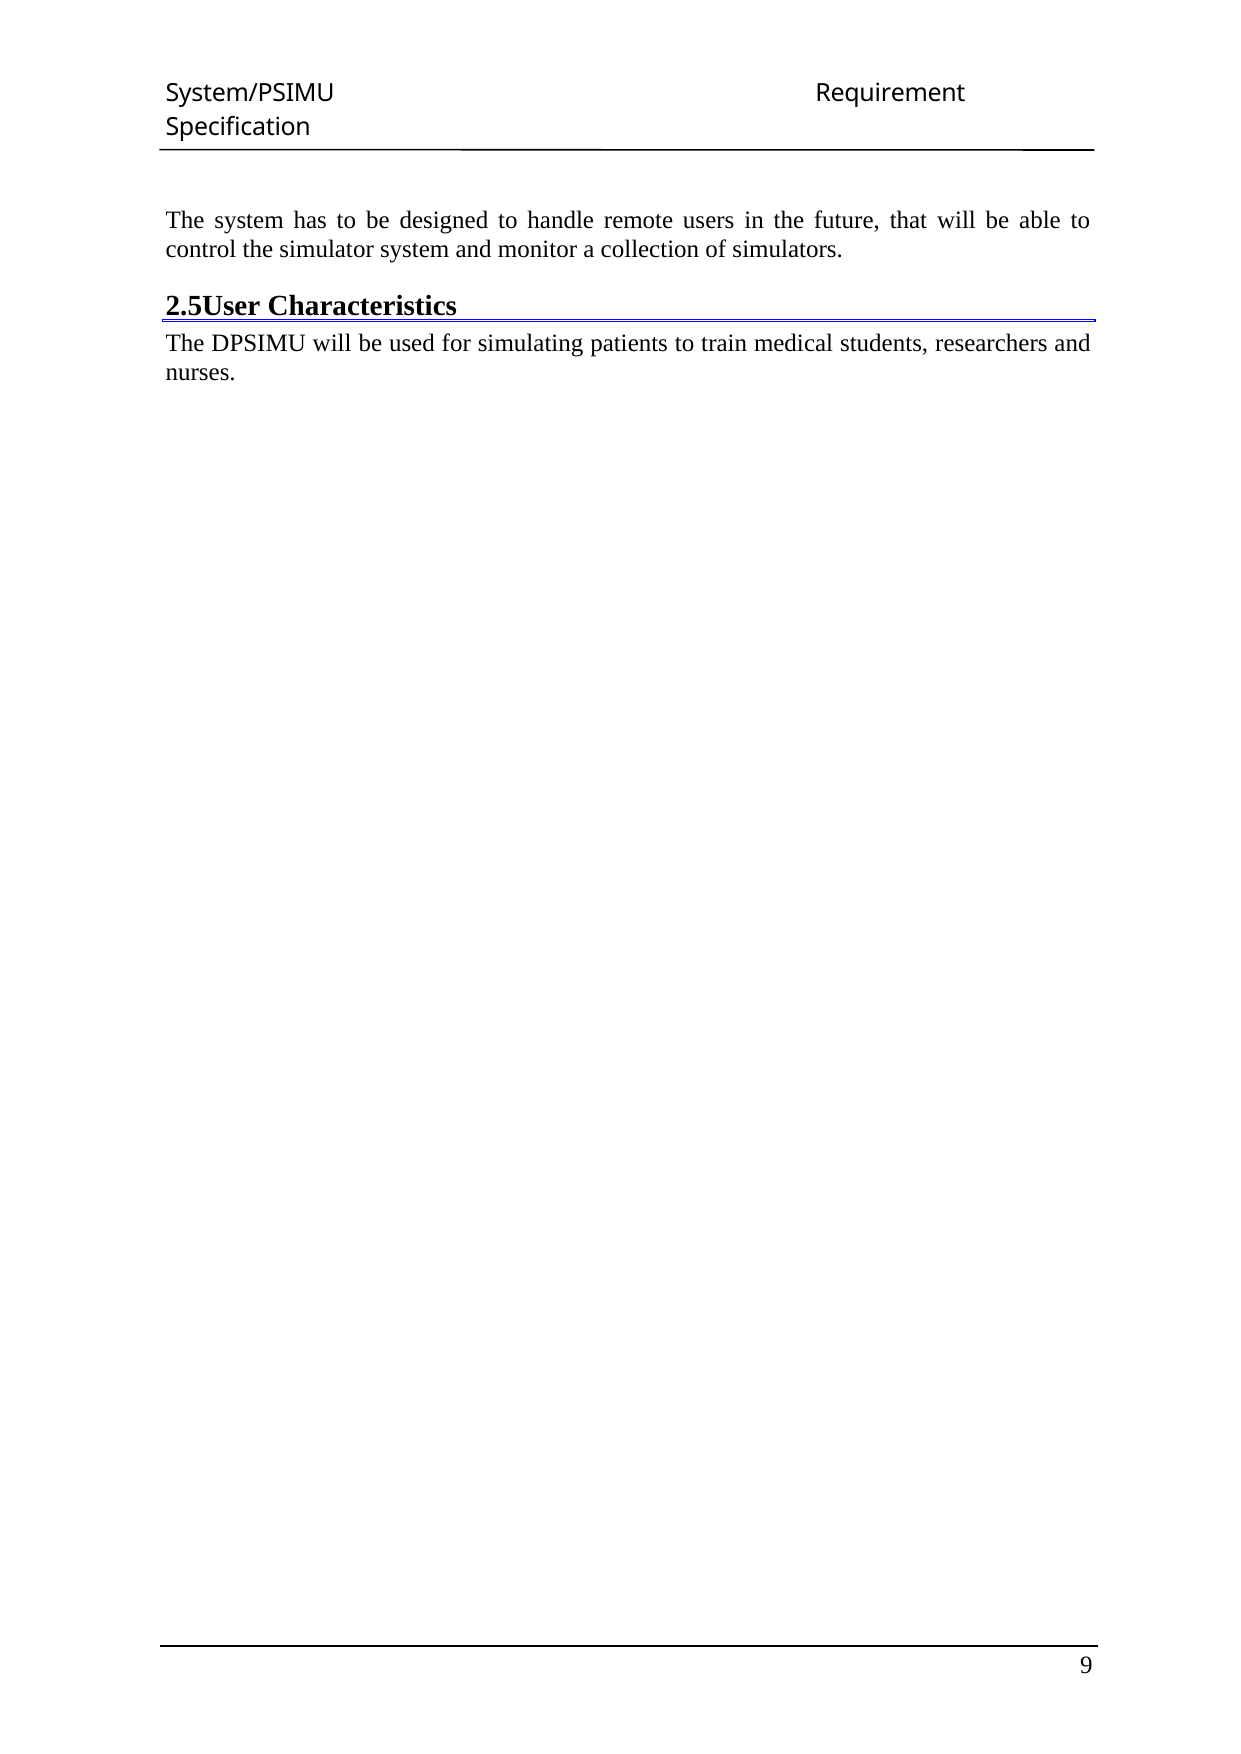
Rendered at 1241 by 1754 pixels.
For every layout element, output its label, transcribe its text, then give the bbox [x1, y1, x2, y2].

subtitle User Characteristics [165, 288, 1092, 319]
text The system has to be designed to handle remote users in the future, that will be able to control the simulator system and monitor a collection of simulators. [165, 206, 1092, 263]
text The DPSIMU will be used for simulating patients to train medical students, researchers and nurses. [165, 328, 1092, 385]
